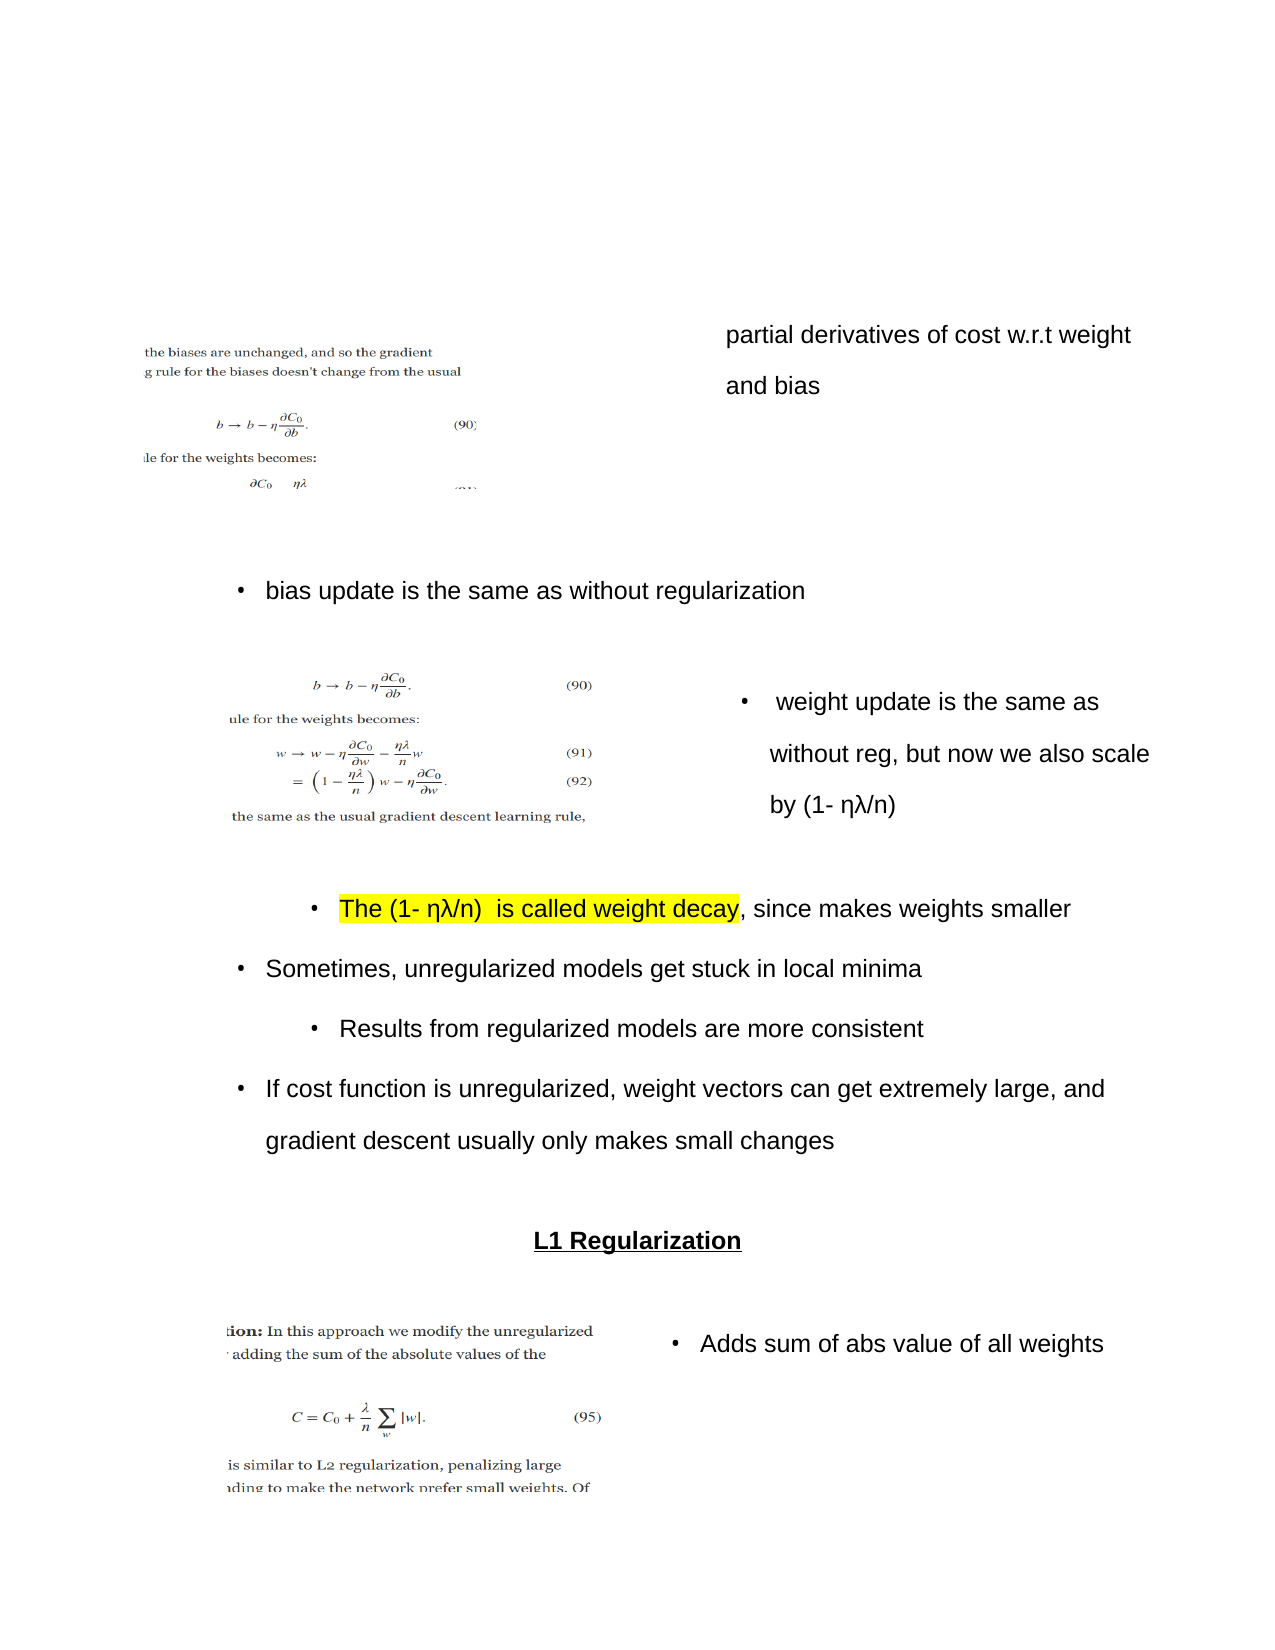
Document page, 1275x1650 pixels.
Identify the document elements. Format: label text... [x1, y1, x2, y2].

list If cost function is unregularized, weight vectors can get extremely large, and gradient descent usually only makes small changes [236, 1070, 1157, 1155]
text L1 Regularization [118, 1226, 1157, 1254]
list Adds sum of abs value of all weights [369, 1325, 1157, 1359]
list bias update is the same as without regularization [236, 573, 1157, 607]
picture [227, 1325, 369, 1492]
list weight update is the same as without reg, but now we also scale by (1- ηλ/n) [367, 683, 1157, 818]
text partial derivatives of cost w.r.t weight and bias [348, 320, 1157, 399]
list Results from regularized models are more consistent [309, 1010, 1157, 1044]
list [162, 1325, 227, 1359]
picture [143, 346, 264, 489]
picture [230, 676, 367, 826]
list The (1- ηλ/n) is called weight decay, since makes weights smaller [309, 891, 1157, 925]
list Sometimes, unregularized models get stuck in local minima [236, 951, 1157, 984]
